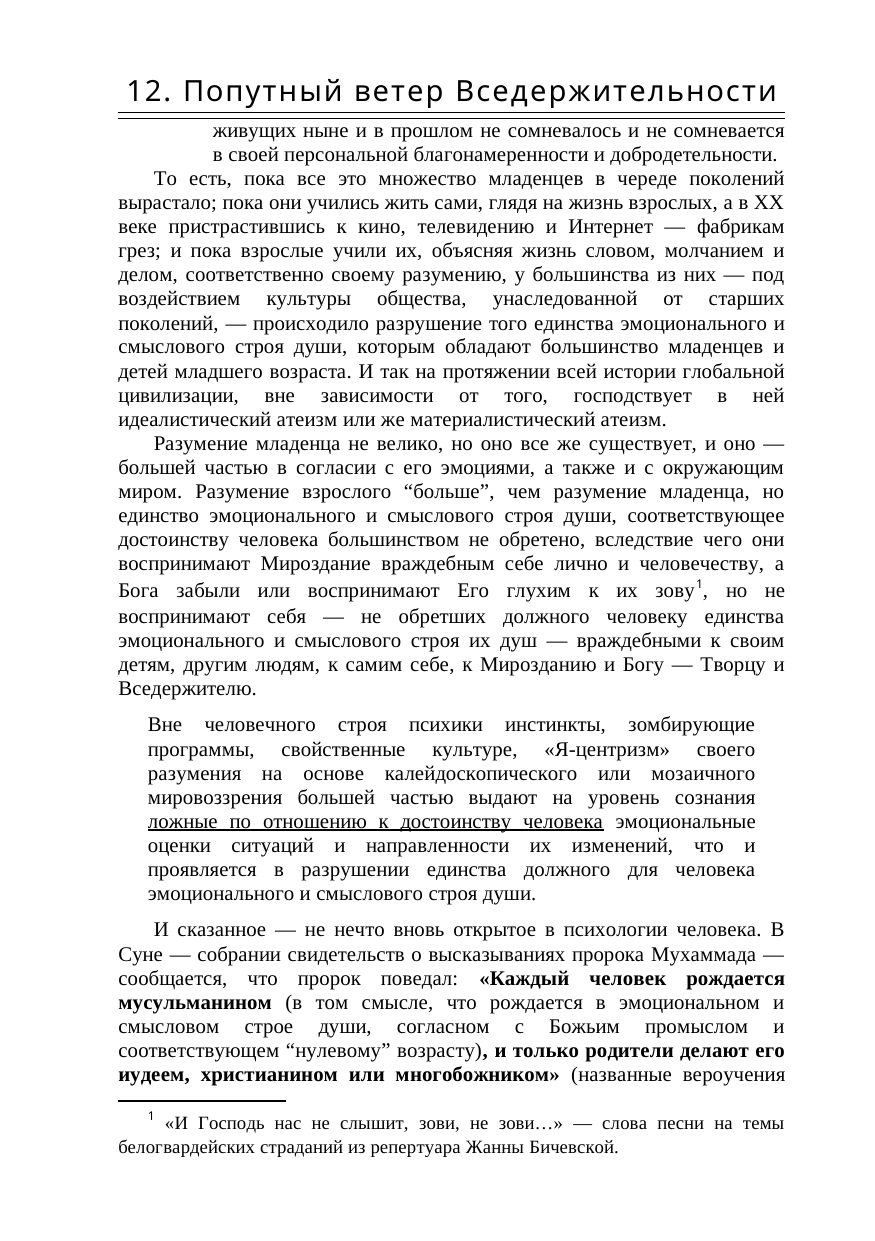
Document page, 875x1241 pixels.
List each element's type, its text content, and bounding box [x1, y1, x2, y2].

text «И Господь нас не слышит, зови, не зови…» — слова песни на темы белогвардейских страданий из репертуара Жанны Бичевской. [118, 1107, 785, 1157]
text То есть, пока все это множество младенцев в череде поколений вырастало; пока они учились жить сами, глядя на жизнь взрослых, а в ХХ веке пристрастившись к кино, телевидению и Интернет — фабрикам грез; и пока взрослые учили их, объясняя жизнь словом, молчанием и делом, соответственно своему разумению, у большинства из них — под воздействием культуры общества, унаследованной от старших поколений, — происходило разрушение того единства эмоционального и смыслового строя души, которым обладают большинство младенцев и детей младшего возраста. И так на протяжении всей истории глобальной цивилизации, вне зависимости от того, господствует в ней идеалистический атеизм или же материалистический атеизм. [118, 166, 785, 431]
text Разумение младенца не велико, но оно все же существует, и оно — большей частью в согласии с его эмоциями, а также и с окружающим миром. Разумение взрослого “больше”, чем разумение младенца, но единство эмоционального и смыслового строя души, соответствующее достоинству человека большинством не обретено, вследствие чего они воспринимают Мироздание враждебным себе лично и человечеству, а Бога забыли или воспринимают Его глухим к их зову, но не воспринимают себя — не обретших должного человеку единства эмоционального и смыслового строя их душ — враждебными к своим детям, другим людям, к самим себе, к Мирозданию и Богу — Творцу и Вседержителю. [118, 431, 785, 700]
text И сказанное — не нечто вновь открытое в психологии человека. В Суне — собрании свидетельств о высказываниях пророка Мухаммада — сообщается, что пророк поведал: «Каждый человек рождается мусульманином (в том смысле, что рождается в эмоциональном и смысловом строе души, согласном с Божьим промыслом и соответствующем “нулевому” возрасту), и только родители делают его иудеем, христианином или многобожником» (названные вероучения [118, 917, 785, 1086]
text Вне человечного строя психики инстинкты, зомбирующие программы, свойственные культуре, «Я-центризм» своего разумения на основе калейдоскопического или мозаичного мировоззрения большей частью выдают на уровень сознания ложные по отношению к достоинству человека эмоциональные оценки ситуаций и направленности их изменений, что и проявляется в разрушении единства должного для человека эмоционального и смыслового строя души. [148, 712, 756, 905]
list живущих ныне и в прошлом не сомневалось и не сомневается в своей персональной благонамеренности и добродетельности. [153, 119, 785, 166]
